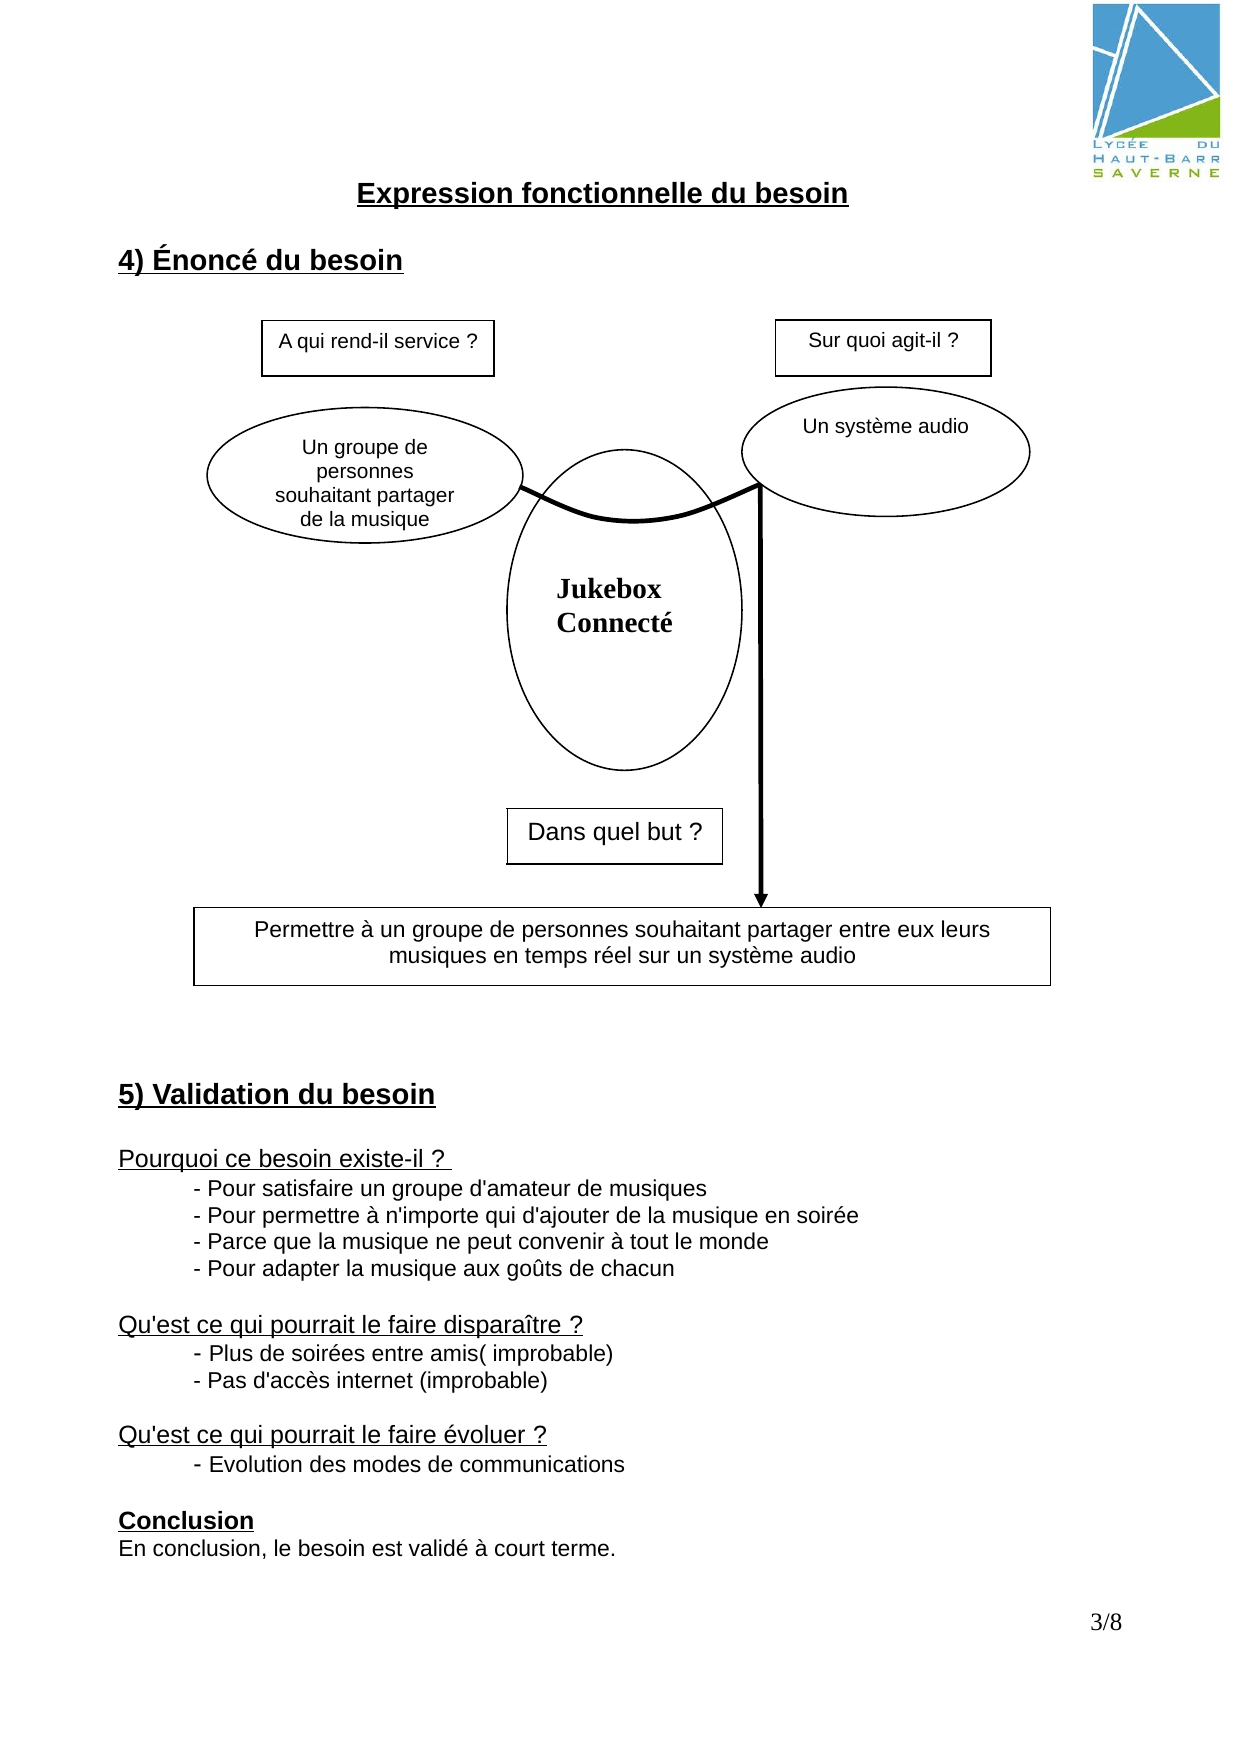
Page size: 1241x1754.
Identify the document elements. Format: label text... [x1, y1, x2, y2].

text - Parce que la musique ne peut convenir à tout le monde [118, 1228, 1122, 1254]
text Permettre à un groupe de personnes souhaitant partager entre eux leurs musiques en temps réel sur un système audio [210, 916, 1034, 968]
text - Plus de soirées entre amis( improbable) [118, 1338, 1122, 1367]
text A qui rend-il service ? [277, 329, 478, 353]
text Conclusion [118, 1506, 1122, 1535]
text - Pour permettre à n'importe qui d'ajouter de la musique en soirée [118, 1202, 1122, 1228]
text 5) Validation du besoin [118, 1077, 1122, 1111]
text - Pour satisfaire un groupe d'amateur de musiques [118, 1173, 1122, 1202]
text 4) Énoncé du besoin [118, 243, 1122, 277]
picture [1087, 0, 1224, 185]
text Expression fonctionnelle du besoin [118, 176, 1122, 210]
text - Evolution des modes de communications [118, 1448, 1122, 1477]
text En conclusion, le besoin est validé à court terme. [118, 1535, 1122, 1561]
text Qu'est ce qui pourrait le faire disparaître ? [118, 1309, 1122, 1338]
text Pourquoi ce besoin existe-il ? [118, 1144, 1122, 1173]
text - Pour adapter la musique aux goûts de chacun [118, 1254, 1122, 1281]
text Dans quel but ? [523, 816, 707, 845]
text Sur quoi agit-il ? [791, 328, 975, 352]
text - Pas d'accès internet (improbable) [118, 1367, 1122, 1393]
text Qu'est ce qui pourrait le faire évoluer ? [118, 1420, 1122, 1448]
